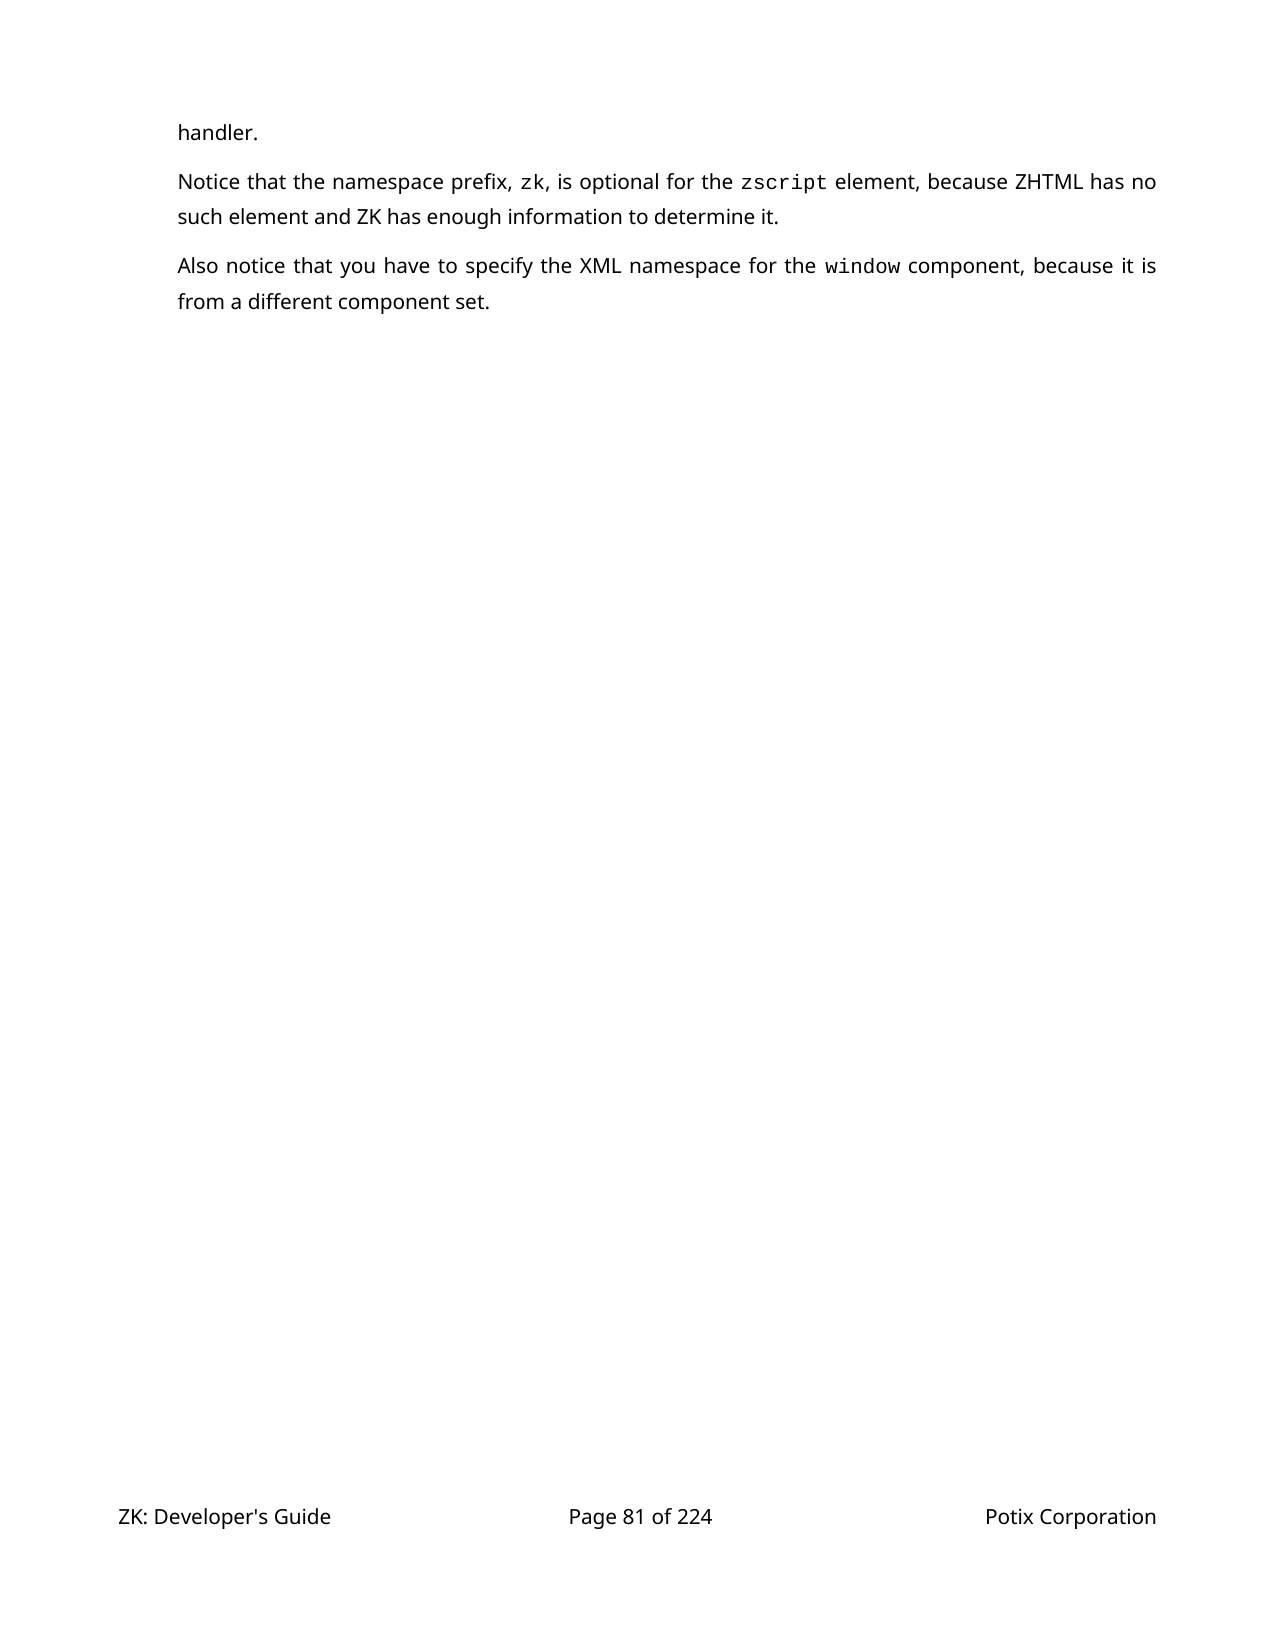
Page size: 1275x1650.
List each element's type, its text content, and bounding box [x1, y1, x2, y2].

text handler. [177, 118, 1157, 146]
text Also notice that you have to specify the XML namespace for the window component, because it is from a different component set. [177, 251, 1157, 315]
text Notice that the namespace prefix, zk, is optional for the zscript element, because ZHTML has no such element and ZK has enough information to determine it. [177, 167, 1157, 231]
